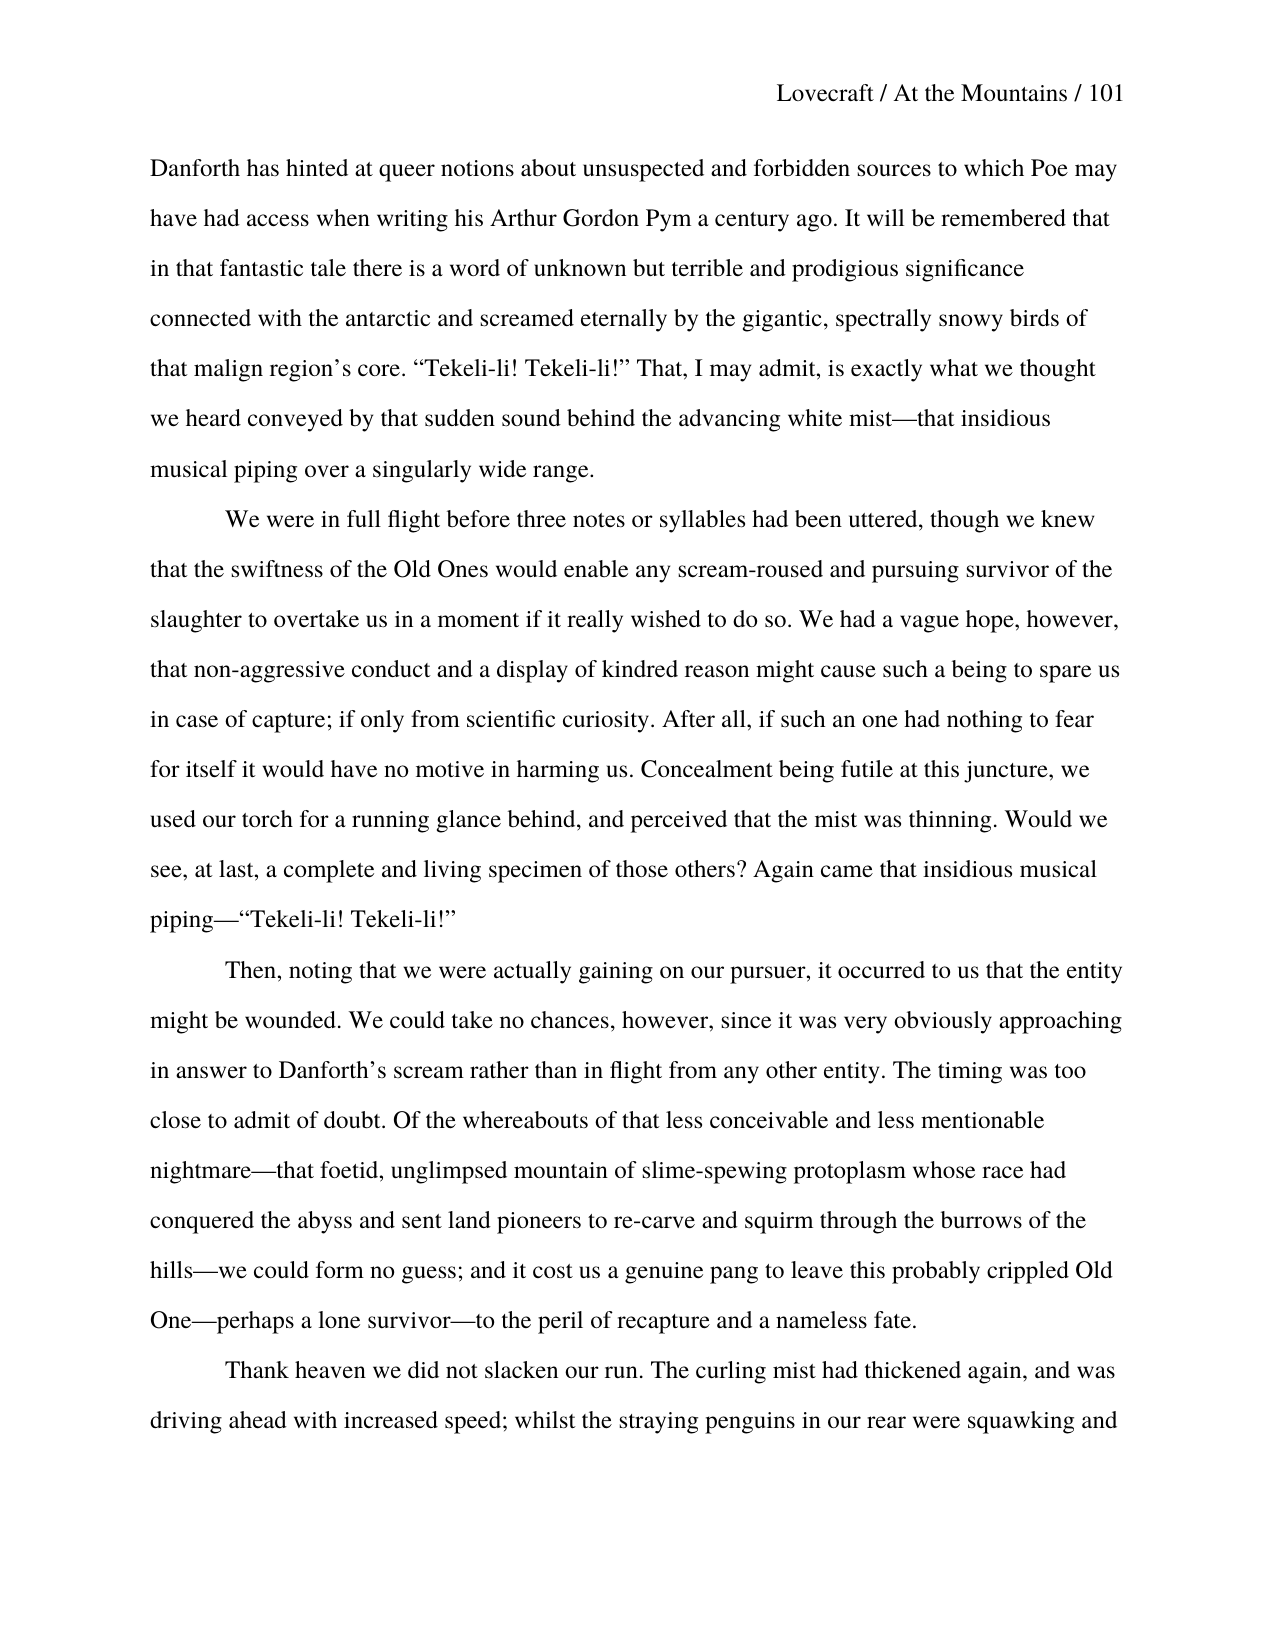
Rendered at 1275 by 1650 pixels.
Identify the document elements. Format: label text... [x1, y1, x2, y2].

text Then, noting that we were actually gaining on our pursuer, it occurred to us that the entity might be wounded. We could take no chances, however, since it was very obviously approaching in answer to Danforth’s scream rather than in flight from any other entity. The timing was too close to admit of doubt. Of the whereabouts of that less conceivable and less mentionable nightmare—that foetid, unglimpsed mountain of slime-spewing protoplasm whose race had conquered the abyss and sent land pioneers to re-carve and squirm through the burrows of the hills—we could form no guess; and it cost us a genuine pang to leave this probably crippled Old One—perhaps a lone survivor—to the peril of recapture and a nameless fate. [150, 952, 1125, 1336]
text We were in full flight before three notes or syllables had been uttered, though we knew that the swiftness of the Old Ones would enable any scream-roused and pursuing survivor of the slaughter to overtake us in a moment if it really wished to do so. We had a vague hope, however, that non-aggressive conduct and a display of kindred reason might cause such a being to spare us in case of capture; if only from scientific curiosity. After all, if such an one had nothing to fear for itself it would have no motive in harming us. Concealment being futile at this juncture, we used our torch for a running glance behind, and perceived that the mist was thinning. Would we see, at last, a complete and living specimen of those others? Again came that insidious musical piping—“Tekeli-li! Tekeli-li!” [150, 501, 1125, 935]
text Thank heaven we did not slacken our run. The curling mist had thickened again, and was driving ahead with increased speed; whilst the straying penguins in our rear were squawking and [150, 1352, 1125, 1436]
text Danforth has hinted at queer notions about unsuspected and forbidden sources to which Poe may have had access when writing his Arthur Gordon Pym a century ago. It will be remembered that in that fantastic tale there is a word of unknown but terrible and prodigious significance connected with the antarctic and screamed eternally by the gigantic, spectrally snowy birds of that malign region’s core. “Tekeli-li! Tekeli-li!” That, I may admit, is exactly what we thought we heard conveyed by that sudden sound behind the advancing white mist—that insidious musical piping over a singularly wide range. [150, 150, 1125, 484]
